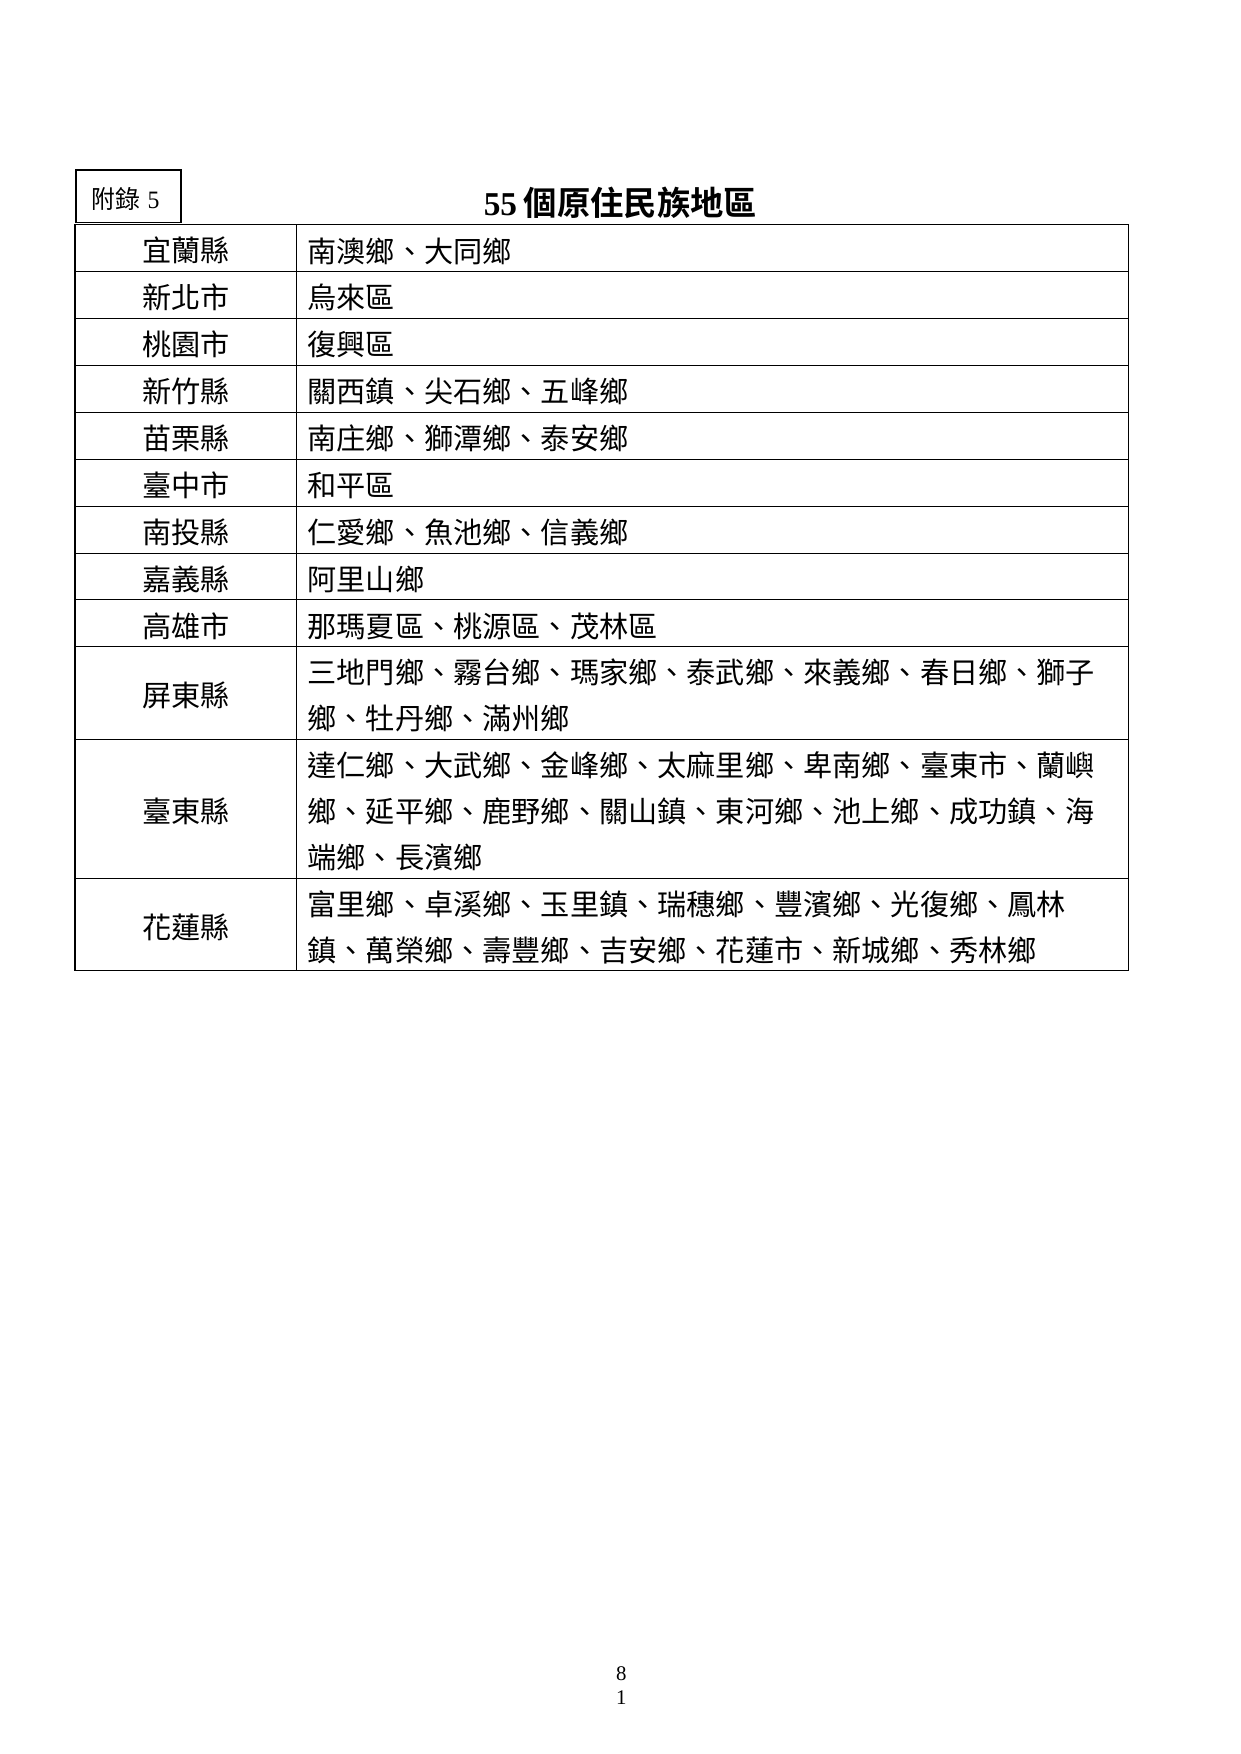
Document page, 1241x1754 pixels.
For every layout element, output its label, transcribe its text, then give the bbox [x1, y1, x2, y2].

table_cell 那瑪夏區、桃源區、茂林區 [297, 600, 1128, 646]
table_cell 花蓮縣 [76, 879, 296, 970]
table_cell 苗栗縣 [76, 413, 296, 459]
table_cell 嘉義縣 [76, 554, 296, 599]
table_cell 臺東縣 [76, 740, 296, 877]
table_cell 南投縣 [76, 507, 296, 552]
table_header 南澳鄉、大同鄉 [297, 225, 1128, 271]
table_cell 和平區 [297, 460, 1128, 506]
table_cell 南庄鄉、獅潭鄉、泰安鄉 [297, 413, 1128, 459]
table_cell 桃園市 [76, 319, 296, 365]
text 55個原住民族地區 [76, 178, 1165, 224]
table_cell 三地門鄉、霧台鄉、瑪家鄉、泰武鄉、來義鄉、春日鄉、獅子鄉、牡丹鄉、滿州鄉 [297, 647, 1128, 739]
table_header 宜蘭縣 [76, 225, 296, 271]
table_cell 烏來區 [297, 272, 1128, 318]
table_cell 復興區 [297, 319, 1128, 365]
table_cell 關西鎮、尖石鄉、五峰鄉 [297, 366, 1128, 412]
table_cell 臺中市 [76, 460, 296, 506]
table_cell 新竹縣 [76, 366, 296, 412]
table_cell 仁愛鄉、魚池鄉、信義鄉 [297, 507, 1128, 552]
table_cell 阿里山鄉 [297, 554, 1128, 599]
table_cell 達仁鄉、大武鄉、金峰鄉、太麻里鄉、卑南鄉、臺東市、蘭嶼鄉、延平鄉、鹿野鄉、關山鎮、東河鄉、池上鄉、成功鎮、海端鄉、長濱鄉 [297, 740, 1128, 877]
table_cell 新北市 [76, 272, 296, 318]
table_cell 屏東縣 [76, 647, 296, 739]
table_cell 富里鄉、卓溪鄉、玉里鎮、瑞穗鄉、豐濱鄉、光復鄉、鳳林鎮、萬榮鄉、壽豐鄉、吉安鄉、花蓮市、新城鄉、秀林鄉 [297, 879, 1128, 970]
table_cell 高雄市 [76, 600, 296, 646]
